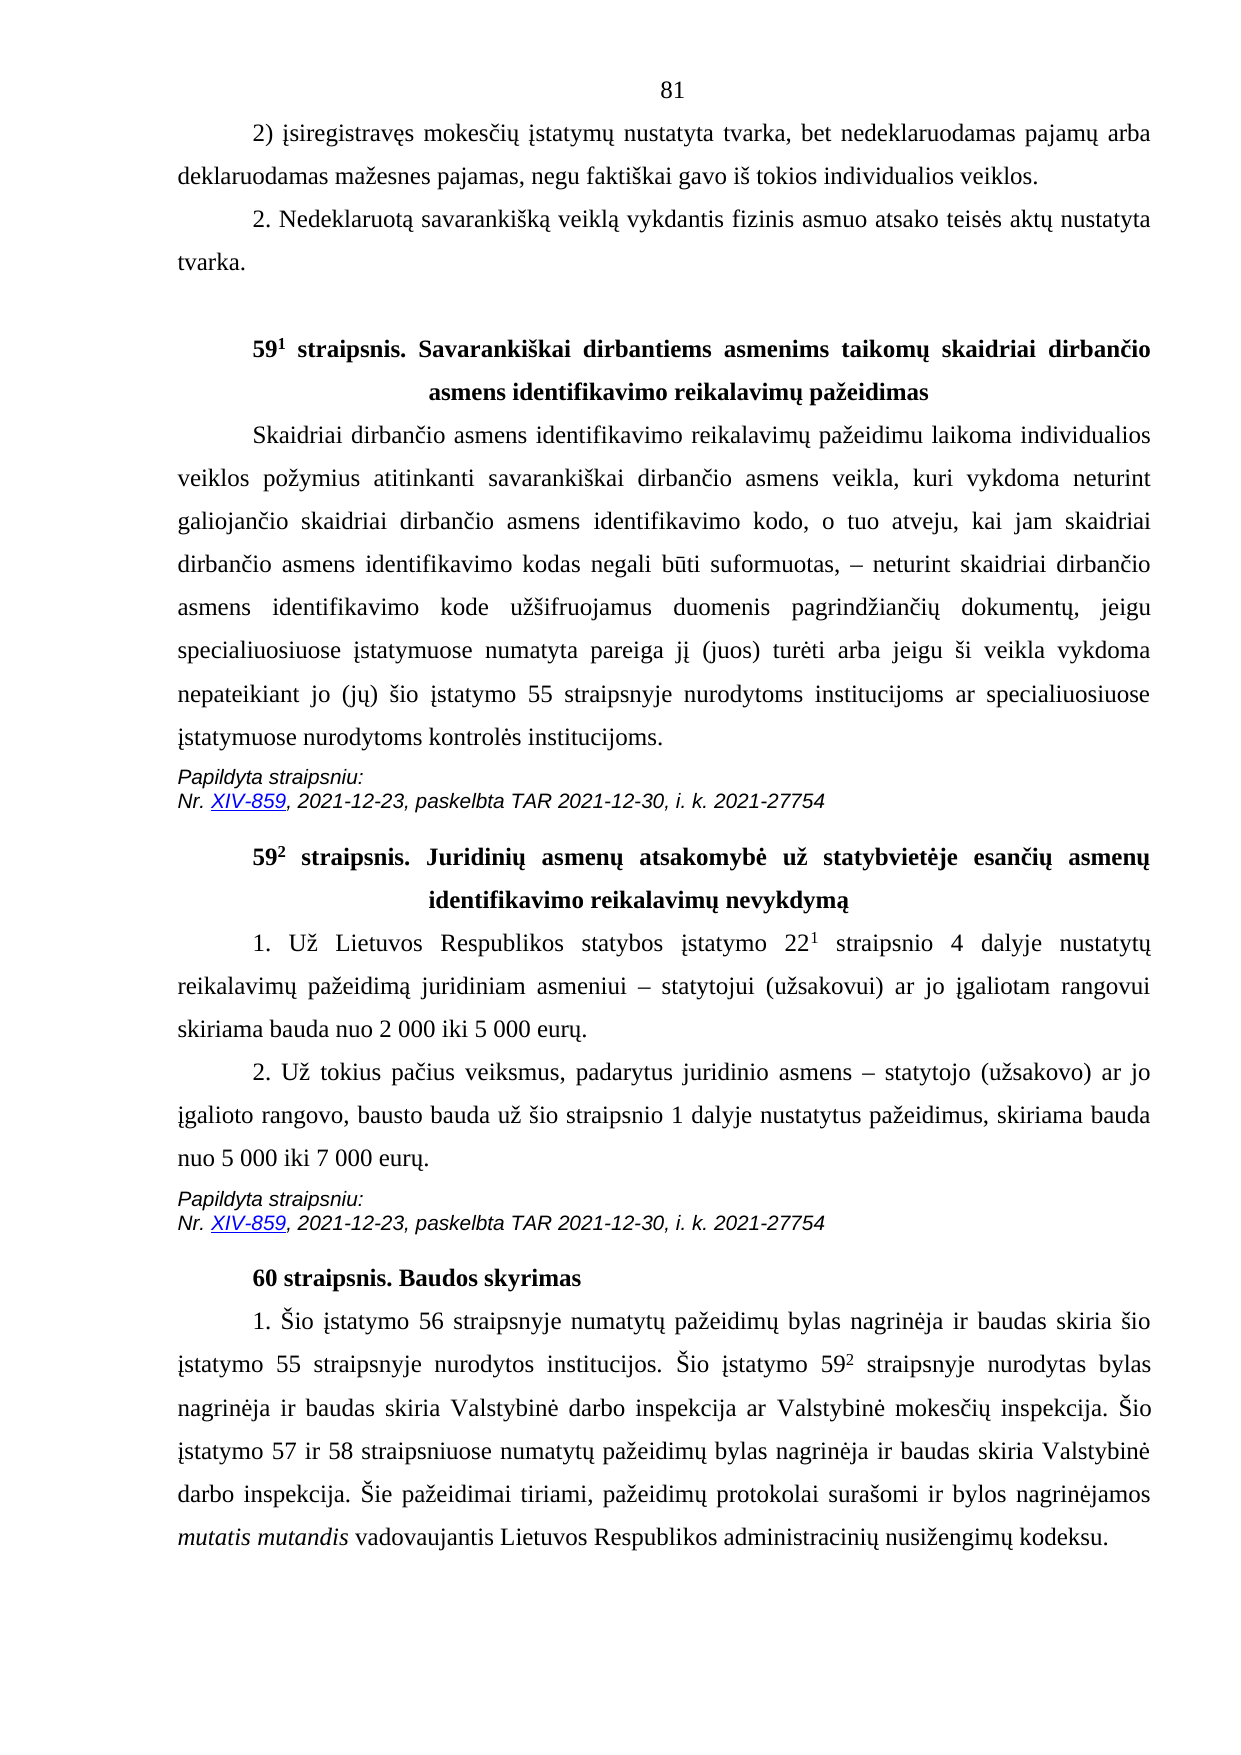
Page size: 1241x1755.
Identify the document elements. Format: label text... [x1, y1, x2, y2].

text Skaidriai dirbančio asmens identifikavimo reikalavimų pažeidimu laikoma individualios veiklos požymius atitinkanti savarankiškai dirbančio asmens veikla, kuri vykdoma neturint galiojančio skaidriai dirbančio asmens identifikavimo kodo, o tuo atveju, kai jam skaidriai dirbančio asmens identifikavimo kodas negali būti suformuotas, – neturint skaidriai dirbančio asmens identifikavimo kode užšifruojamus duomenis pagrindžiančių dokumentų, jeigu specialiuosiuose įstatymuose numatyta pareiga jį (juos) turėti arba jeigu ši veikla vykdoma nepateikiant jo (jų) šio įstatymo 55 straipsnyje nurodytoms institucijoms ar specialiuosiuose įstatymuose nurodytoms kontrolės institucijoms. [177, 420, 1152, 751]
text Papildyta straipsniu: [177, 1187, 1152, 1211]
text 2. Už tokius pačius veiksmus, padarytus juridinio asmens – statytojo (užsakovo) ar jo įgalioto rangovo, bausto bauda už šio straipsnio 1 dalyje nustatytus pažeidimus, skiriama bauda nuo 5 000 iki 7 000 eurų. [177, 1057, 1152, 1172]
text Nr. XIV-859, 2021-12-23, paskelbta TAR 2021-12-30, i. k. 2021-27754 [177, 789, 1152, 813]
text Nr. XIV-859, 2021-12-23, paskelbta TAR 2021-12-30, i. k. 2021-27754 [177, 1211, 1152, 1234]
text 60 straipsnis. Baudos skyrimas [177, 1263, 1152, 1292]
text 1. Už Lietuvos Respublikos statybos įstatymo 221 straipsnio 4 dalyje nustatytų reikalavimų pažeidimą juridiniam asmeniui – statytojui (užsakovui) ar jo įgaliotam rangovui skiriama bauda nuo 2 000 iki 5 000 eurų. [177, 928, 1152, 1043]
text 592 straipsnis. Juridinių asmenų atsakomybė už statybvietėje esančių asmenų identifikavimo reikalavimų nevykdymą [252, 842, 1152, 913]
text 2) įsiregistravęs mokesčių įstatymų nustatyta tvarka, bet nedeklaruodamas pajamų arba deklaruodamas mažesnes pajamas, negu faktiškai gavo iš tokios individualios veiklos. [177, 118, 1152, 190]
text 2. Nedeklaruotą savarankišką veiklą vykdantis fizinis asmuo atsako teisės aktų nustatyta tvarka. [177, 204, 1152, 276]
text Papildyta straipsniu: [177, 765, 1152, 789]
text 1. Šio įstatymo 56 straipsnyje numatytų pažeidimų bylas nagrinėja ir baudas skiria šio įstatymo 55 straipsnyje nurodytos institucijos. Šio įstatymo 592 straipsnyje nurodytas bylas nagrinėja ir baudas skiria Valstybinė darbo inspekcija ar Valstybinė mokesčių inspekcija. Šio įstatymo 57 ir 58 straipsniuose numatytų pažeidimų bylas nagrinėja ir baudas skiria Valstybinė darbo inspekcija. Šie pažeidimai tiriami, pažeidimų protokolai surašomi ir bylos nagrinėjamos mutatis mutandis vadovaujantis Lietuvos Respublikos administracinių nusižengimų kodeksu. [177, 1306, 1152, 1551]
text 591 straipsnis. Savarankiškai dirbantiems asmenims taikomų skaidriai dirbančio asmens identifikavimo reikalavimų pažeidimas [252, 334, 1152, 406]
